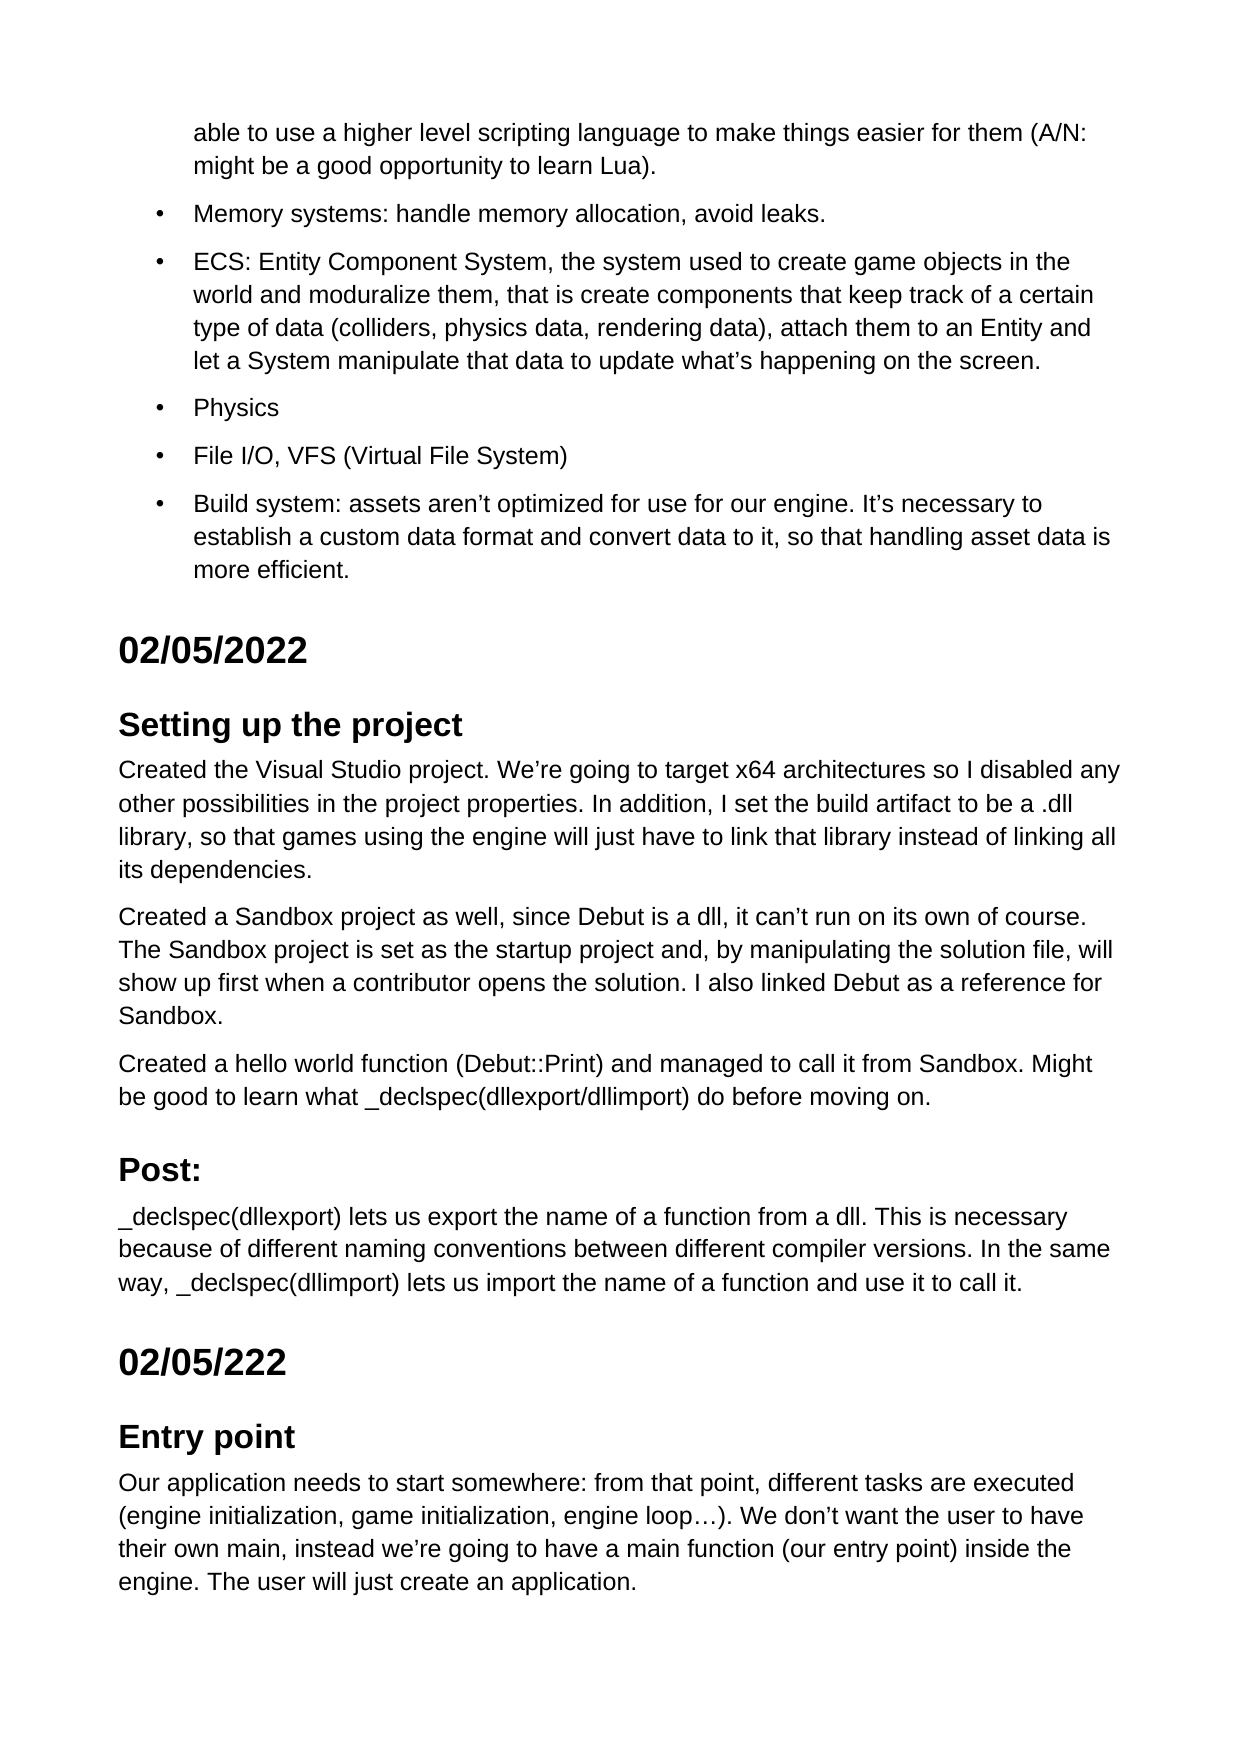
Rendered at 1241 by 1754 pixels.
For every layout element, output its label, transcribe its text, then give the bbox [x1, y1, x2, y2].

list ECS: Entity Component System, the system used to create game objects in the world and moduralize them, that is create components that keep track of a certain type of data (colliders, physics data, rendering data), attach them to an Entity and let a System manipulate that data to update what’s happening on the screen. [156, 246, 1122, 374]
subtitle Entry point [118, 1417, 1122, 1456]
subtitle Setting up the project [118, 704, 1122, 743]
text Created a hello world function (Debut::Print) and managed to call it from Sandbox. Might be good to learn what _declspec(dllexport/dllimport) do before moving on. [118, 1049, 1122, 1111]
list Physics [156, 393, 1122, 422]
list able to use a higher level scripting language to make things easier for them (A/N: might be a good opportunity to learn Lua). [156, 118, 1122, 180]
subtitle Post: [118, 1150, 1122, 1189]
text Our application needs to start somewhere: from that point, different tasks are executed (engine initialization, game initialization, engine loop…). We don’t want the user to have their own main, instead we’re going to have a main function (our entry point) inside the engine. The user will just create an application. [118, 1468, 1122, 1596]
list Memory systems: handle memory allocation, avoid leaks. [156, 199, 1122, 228]
text _declspec(dllexport) lets us export the name of a function from a dll. This is necessary because of different naming conventions between different compiler versions. In the same way, _declspec(dllimport) lets us import the name of a function and use it to call it. [118, 1201, 1122, 1296]
subtitle 02/05/2022 [118, 627, 1122, 671]
subtitle 02/05/222 [118, 1340, 1122, 1384]
list Build system: assets aren’t optimized for use for our engine. It’s necessary to establish a custom data format and convert data to it, so that handling asset data is more efficient. [156, 489, 1122, 583]
text Created the Visual Studio project. We’re going to target x64 architectures so I disabled any other possibilities in the project properties. In addition, I set the build artifact to be a .dll library, so that games using the engine will just have to link that library instead of linking all its dependencies. [118, 756, 1122, 883]
list File I/O, VFS (Virtual File System) [156, 441, 1122, 470]
text Created a Sandbox project as well, since Debut is a dll, it can’t run on its own of course. The Sandbox project is set as the startup project and, by manipulating the solution file, will show up first when a contributor opens the solution. I also linked Debut as a reference for Sandbox. [118, 902, 1122, 1030]
